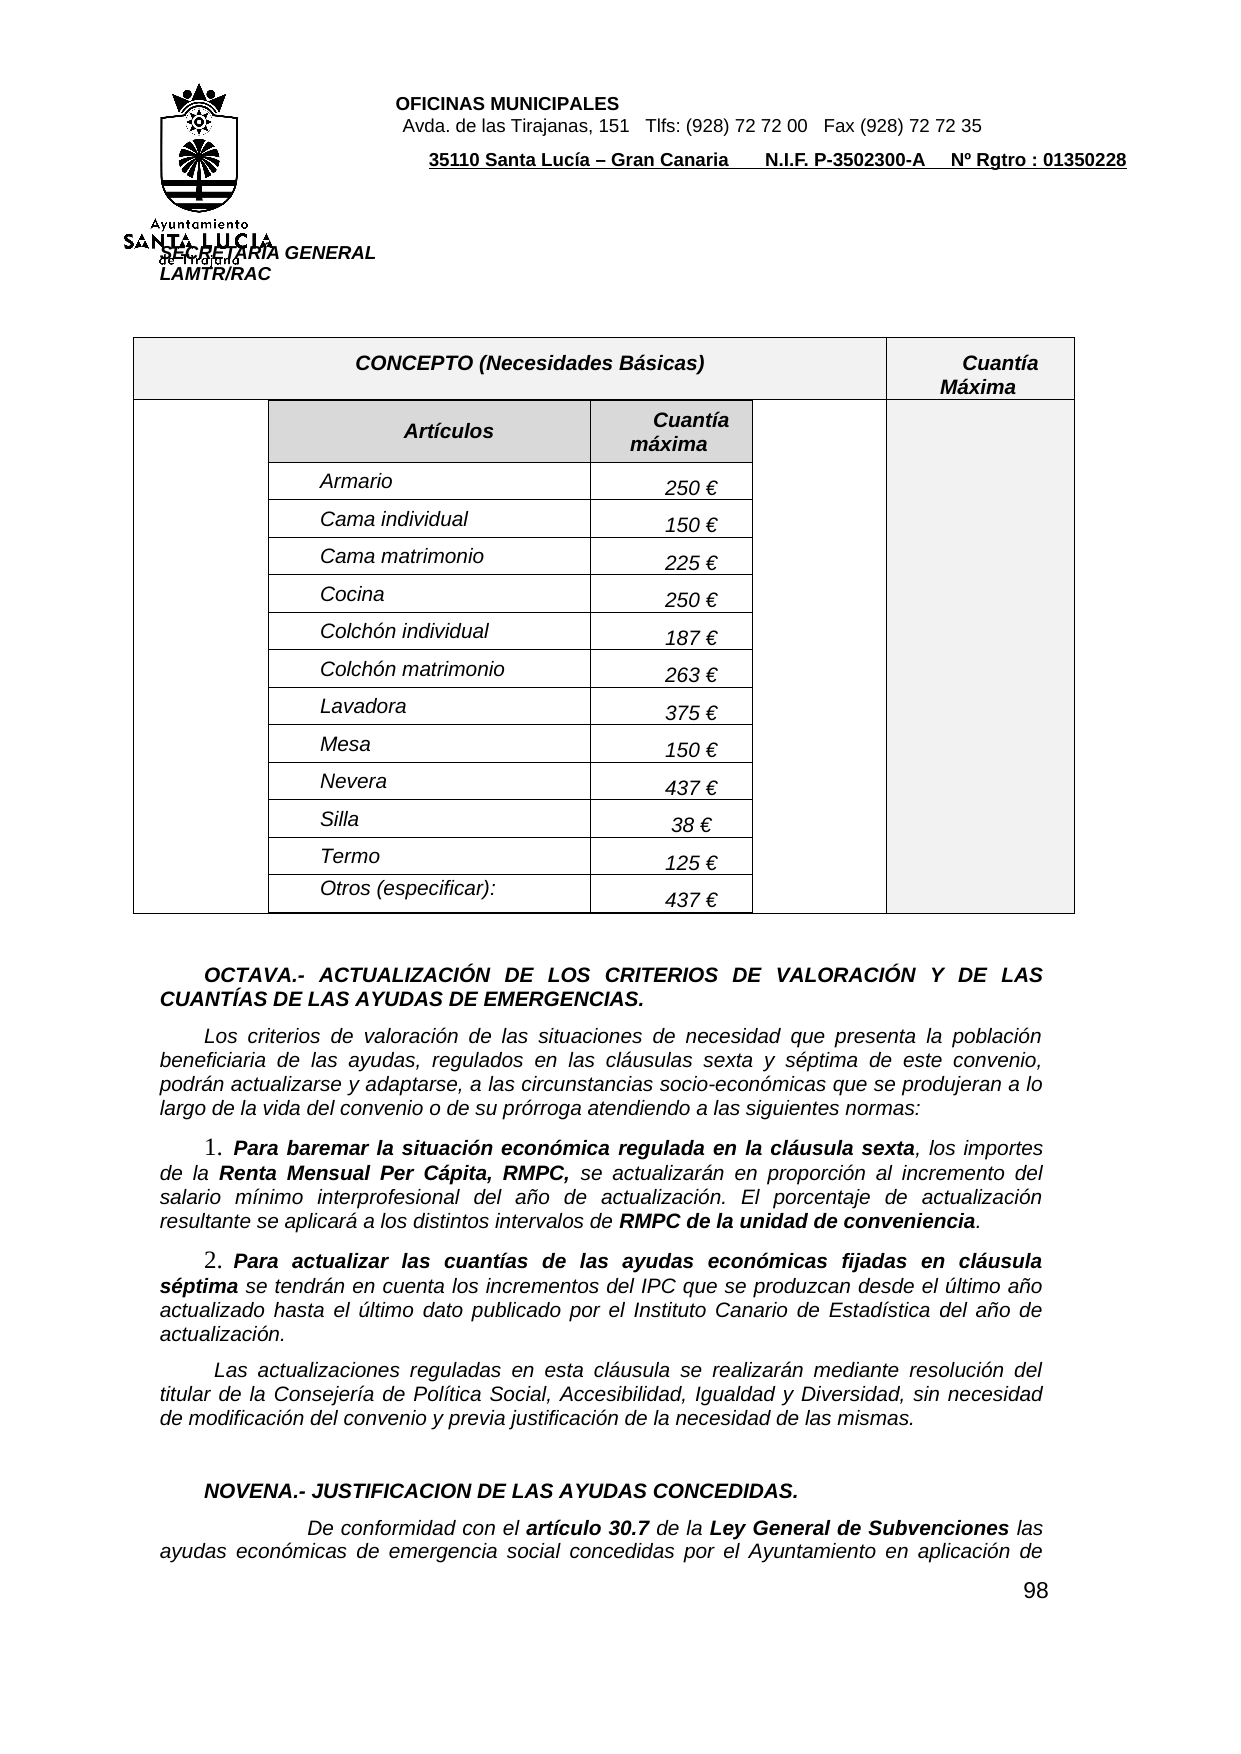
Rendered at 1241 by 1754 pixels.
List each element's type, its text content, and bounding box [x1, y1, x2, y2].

table_cell Otros (especificar): [269, 875, 590, 912]
table_header Cuantía Máxima [887, 338, 1074, 399]
table_cell Colchón individual [269, 613, 590, 649]
table_cell 225 € [591, 538, 752, 574]
table_header Cuantía máxima [591, 401, 752, 462]
table_cell [753, 400, 886, 913]
table_cell Cama matrimonio [269, 538, 590, 574]
table_cell Cocina [269, 575, 590, 612]
table_cell Colchón matrimonio [269, 650, 590, 687]
text Los criterios de valoración de las situaciones de necesidad que presenta la población beneficiaria de las ayudas, regulados en las cláusulas sexta y séptima de este convenio, podrán actualizarse y adaptarse, a las circunstancias socio-económicas que se produjeran a lo largo de la vida del convenio o de su prórroga atendiendo a las siguientes normas: [159, 1023, 1045, 1119]
table_cell 187 € [591, 613, 752, 649]
table_cell [887, 400, 1074, 913]
table_cell 263 € [591, 650, 752, 687]
table_cell [134, 400, 268, 913]
table_cell Lavadora [269, 688, 590, 724]
table_header CONCEPTO (Necesidades Básicas) [134, 338, 886, 399]
list Para actualizar las cuantías de las ayudas económicas fijadas en cláusula séptima se tendrán en cuenta los incrementos del IPC que se produzcan desde el último año actualizado hasta el último dato publicado por el Instituto Canario de Estadística del año de actualización. [159, 1245, 1045, 1346]
table_cell 250 € [591, 575, 752, 612]
table_cell 437 € [591, 875, 752, 912]
table_cell 437 € [591, 763, 752, 799]
table_cell Mesa [269, 725, 590, 762]
text NOVENA.- JUSTIFICACION DE LAS AYUDAS CONCEDIDAS. [159, 1479, 1045, 1503]
table_cell 125 € [591, 838, 752, 874]
table_cell 150 € [591, 500, 752, 537]
list Para baremar la situación económica regulada en la cláusula sexta, los importes de la Renta Mensual Per Cápita, RMPC, se actualizarán en proporción al incremento del salario mínimo interprofesional del año de actualización. El porcentaje de actualización resultante se aplicará a los distintos intervalos de RMPC de la unidad de conveniencia. [159, 1132, 1045, 1232]
table_cell 375 € [591, 688, 752, 724]
table_header Artículos [269, 401, 590, 462]
text OCTAVA.- ACTUALIZACIÓN DE LOS CRITERIOS DE VALORACIÓN Y DE LAS CUANTÍAS DE LAS AYUDAS DE EMERGENCIAS. [159, 963, 1045, 1011]
table_cell 250 € [591, 463, 752, 499]
table_cell Silla [269, 800, 590, 837]
text Las actualizaciones reguladas en esta cláusula se realizarán mediante resolución del titular de la Consejería de Política Social, Accesibilidad, Igualdad y Diversidad, sin necesidad de modificación del convenio y previa justificación de la necesidad de las mismas. [159, 1358, 1045, 1430]
table_cell Nevera [269, 763, 590, 799]
table_cell 150 € [591, 725, 752, 762]
table_cell Cama individual [269, 500, 590, 537]
text De conformidad con el artículo 30.7 de la Ley General de Subvenciones las ayudas económicas de emergencia social concedidas por el Ayuntamiento en aplicación de [159, 1515, 1045, 1563]
table_cell 38 € [591, 800, 752, 837]
table_cell Termo [269, 838, 590, 874]
table_cell Armario [269, 463, 590, 499]
